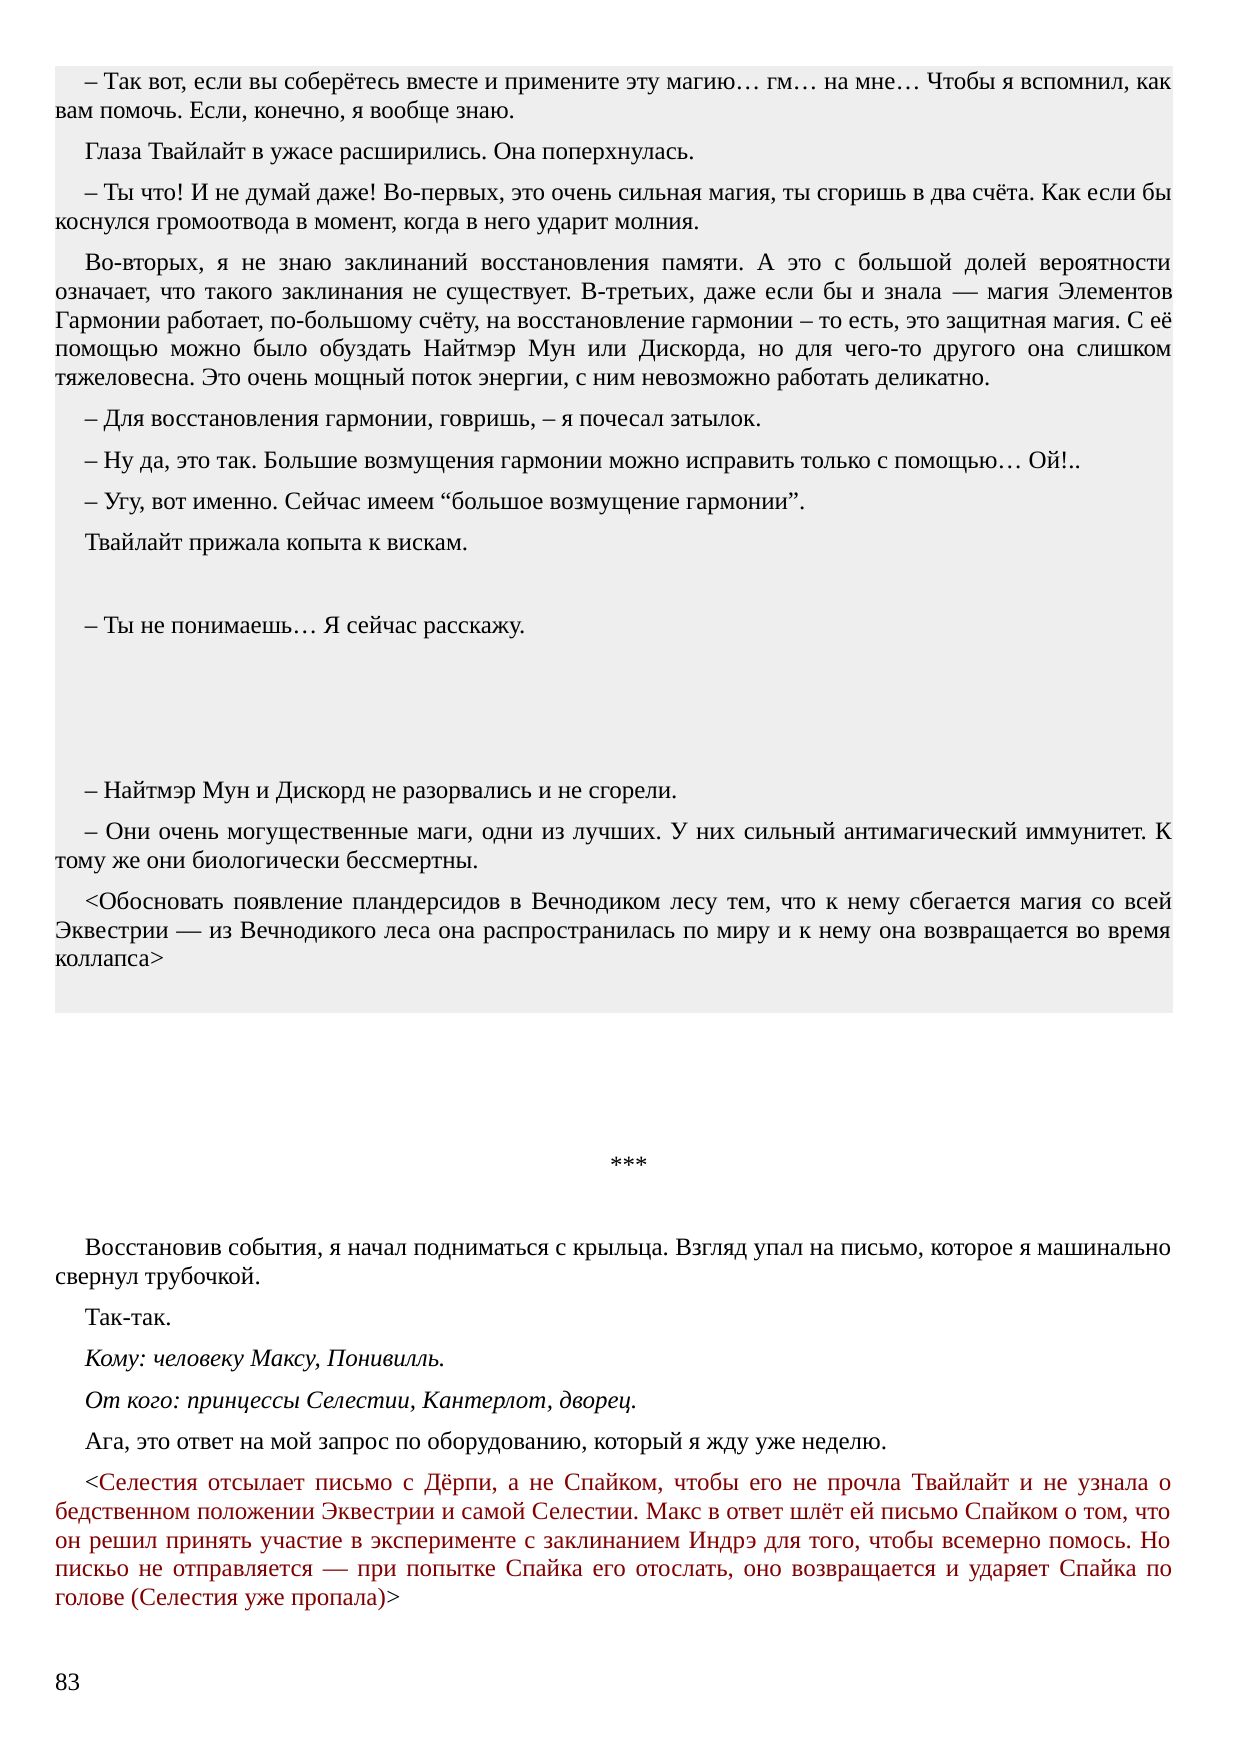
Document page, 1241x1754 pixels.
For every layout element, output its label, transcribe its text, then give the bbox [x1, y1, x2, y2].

text *** [55, 1150, 1173, 1178]
text – Ну да, это так. Большие возмущения гармонии можно исправить только с помощью… Ой!.. [55, 445, 1173, 473]
text – Так вот, если вы соберётесь вместе и примените эту магию… гм… на мне… Чтобы я вспомнил, как вам помочь. Если, конечно, я вообще знаю. [55, 66, 1173, 123]
text – Ты что! И не думай даже! Во-первых, это очень сильная магия, ты сгоришь в два счёта. Как если бы коснулся громоотвода в момент, когда в него ударит молния. [55, 177, 1173, 235]
text Глаза Твайлайт в ужасе расширились. Она поперхнулась. [55, 136, 1173, 165]
text Восстановив события, я начал подниматься с крыльца. Взгляд упал на письмо, которое я машинально свернул трубочкой. [55, 1232, 1173, 1290]
text <Селестия отсылает письмо с Дёрпи, а не Спайком, чтобы его не прочла Твайлайт и не узнала о бедственном положении Эквестрии и самой Селестии. Макс в ответ шлёт ей письмо Спайком о том, что он решил принять участие в эксперименте с заклинанием Индрэ для того, чтобы всемерно помось. Но пискьо не отправляется — при попытке Спайка его отослать, оно возвращается и ударяет Спайка по голове (Селестия уже пропала)> [55, 1467, 1173, 1611]
text – Для восстановления гармонии, говришь, – я почесал затылок. [55, 403, 1173, 432]
text Во-вторых, я не знаю заклинаний восстановления памяти. А это с большой долей вероятности означает, что такого заклинания не существует. В-третьих, даже если бы и знала — магия Элементов Гармонии работает, по-большому счёту, на восстановление гармонии – то есть, это защитная магия. С её помощью можно было обуздать Найтмэр Мун или Дискорда, но для чего-то другого она слишком тяжеловесна. Это очень мощный поток энергии, с ним невозможно работать деликатно. [55, 247, 1173, 391]
text – Найтмэр Мун и Дискорд не разорвались и не сгорели. [55, 775, 1173, 803]
text Твайлайт прижала копыта к вискам. [55, 527, 1173, 556]
text От кого: принцессы Селестии, Кантерлот, дворец. [55, 1385, 1173, 1413]
text – Они очень могущественные маги, одни из лучших. У них сильный антимагический иммунитет. К тому же они биологически бессмертны. [55, 816, 1173, 873]
text Кому: человеку Максу, Понивилль. [55, 1343, 1173, 1372]
text Ага, это ответ на мой запрос по оборудованию, который я жду уже неделю. [55, 1426, 1173, 1455]
text Так-так. [55, 1302, 1173, 1331]
text – Ты не понимаешь… Я сейчас расскажу. [55, 610, 1173, 638]
text <Обосновать появление пландерсидов в Вечнодиком лесу тем, что к нему сбегается магия со всей Эквестрии — из Вечнодикого леса она распространилась по миру и к нему она возвращается во время коллапса> [55, 886, 1173, 972]
text – Угу, вот именно. Сейчас имеем “большое возмущение гармонии”. [55, 486, 1173, 515]
